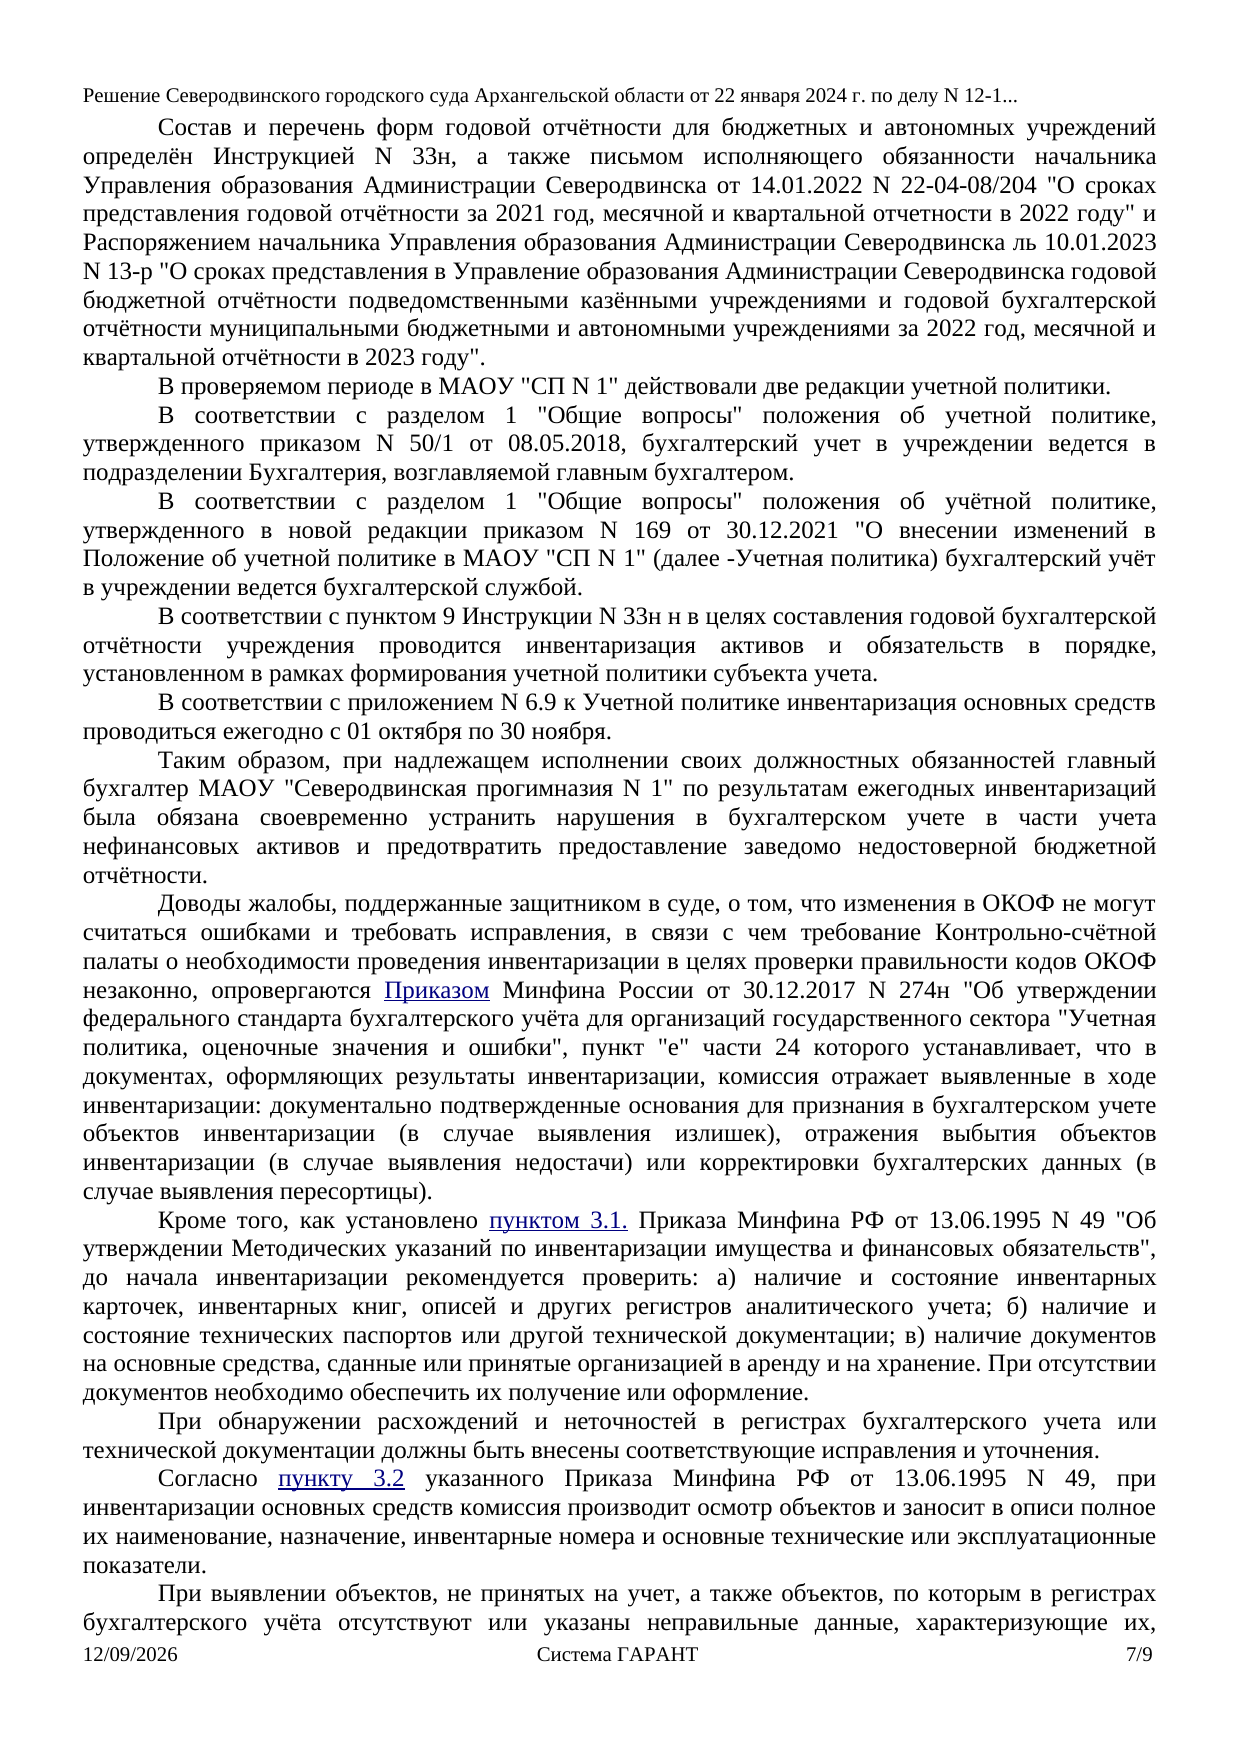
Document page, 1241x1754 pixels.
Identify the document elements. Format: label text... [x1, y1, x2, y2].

text При обнаружении расхождений и неточностей в регистрах бухгалтерского учета или технической документации должны быть внесены соответствующие исправления и уточнения. [83, 1406, 1157, 1463]
text При выявлении объектов, не принятых на учет, а также объектов, по которым в регистрах бухгалтерского учёта отсутствуют или указаны неправильные данные, характеризующие их, [83, 1578, 1157, 1636]
text В соответствии с разделом 1 "Общие вопросы" положения об учётной политике, утвержденного в новой редакции приказом N 169 от 30.12.2021 "О внесении изменений в Положение об учетной политике в МАОУ "СП N 1" (далее -Учетная политика) бухгалтерский учёт в учреждении ведется бухгалтерской службой. [83, 486, 1157, 601]
text В соответствии с пунктом 9 Инструкции N 33н н в целях составления годовой бухгалтерской отчётности учреждения проводится инвентаризация активов и обязательств в порядке, установленном в рамках формирования учетной политики субъекта учета. [83, 601, 1157, 687]
text Таким образом, при надлежащем исполнении своих должностных обязанностей главный бухгалтер МАОУ "Северодвинская прогимназия N 1" по результатам ежегодных инвентаризаций была обязана своевременно устранить нарушения в бухгалтерском учете в части учета нефинансовых активов и предотвратить предоставление заведомо недостоверной бюджетной отчётности. [83, 745, 1157, 888]
text Доводы жалобы, поддержанные защитником в суде, о том, что изменения в ОКОФ не могут считаться ошибками и требовать исправления, в связи с чем требование Контрольно-счётной палаты о необходимости проведения инвентаризации в целях проверки правильности кодов ОКОФ незаконно, опровергаются Приказом Минфина России от 30.12.2017 N 274н "Об утверждении федерального стандарта бухгалтерского учёта для организаций государственного сектора "Учетная политика, оценочные значения и ошибки", пункт "е" части 24 которого устанавливает, что в документах, оформляющих результаты инвентаризации, комиссия отражает выявленные в ходе инвентаризации: документально подтвержденные основания для признания в бухгалтерском учете объектов инвентаризации (в случае выявления излишек), отражения выбытия объектов инвентаризации (в случае выявления недостачи) или корректировки бухгалтерских данных (в случае выявления пересортицы). [83, 888, 1157, 1205]
text Согласно пункту 3.2 указанного Приказа Минфина РФ от 13.06.1995 N 49, при инвентаризации основных средств комиссия производит осмотр объектов и заносит в описи полное их наименование, назначение, инвентарные номера и основные технические или эксплуатационные показатели. [83, 1463, 1157, 1578]
text В соответствии с приложением N 6.9 к Учетной политике инвентаризация основных средств проводиться ежегодно с 01 октября по 30 ноября. [83, 687, 1157, 745]
text В проверяемом периоде в МАОУ "СП N 1" действовали две редакции учетной политики. [83, 371, 1157, 400]
text Состав и перечень форм годовой отчётности для бюджетных и автономных учреждений определён Инструкцией N 33н, а также письмом исполняющего обязанности начальника Управления образования Администрации Северодвинска от 14.01.2022 N 22-04-08/204 "О cpoках представления годовой отчётности за 2021 год, месячной и квартальной отчетности в 2022 году" и Распоряжением начальника Управления образования Администрации Северодвинска ль 10.01.2023 N 13-р "О сроках представления в Управление образования Администрации Северодвинска годовой бюджетной отчётности подведомственными казёнными учреждениями и годовой бухгалтерской отчётности муниципальными бюджетными и автономными учреждениями за 2022 год, месячной и квартальной отчётности в 2023 году". [83, 112, 1157, 371]
text В соответствии с разделом 1 "Общие вопросы" положения об учетной политике, утвержденного приказом N 50/1 от 08.05.2018, бухгалтерский учет в учреждении ведется в подразделении Бухгалтерия, возглавляемой главным бухгалтером. [83, 400, 1157, 486]
text Кроме того, как установлено пунктом 3.1. Приказа Минфина РФ от 13.06.1995 N 49 "Об утверждении Методических указаний по инвентаризации имущества и финансовых обязательств", до начала инвентаризации рекомендуется проверить: а) наличие и состояние инвентарных карточек, инвентарных книг, описей и других регистров аналитического учета; б) наличие и состояние технических паспортов или другой технической документации; в) наличие документов на основные средства, сданные или принятые организацией в аренду и на хранение. При отсутствии документов необходимо обеспечить их получение или оформление. [83, 1205, 1157, 1406]
